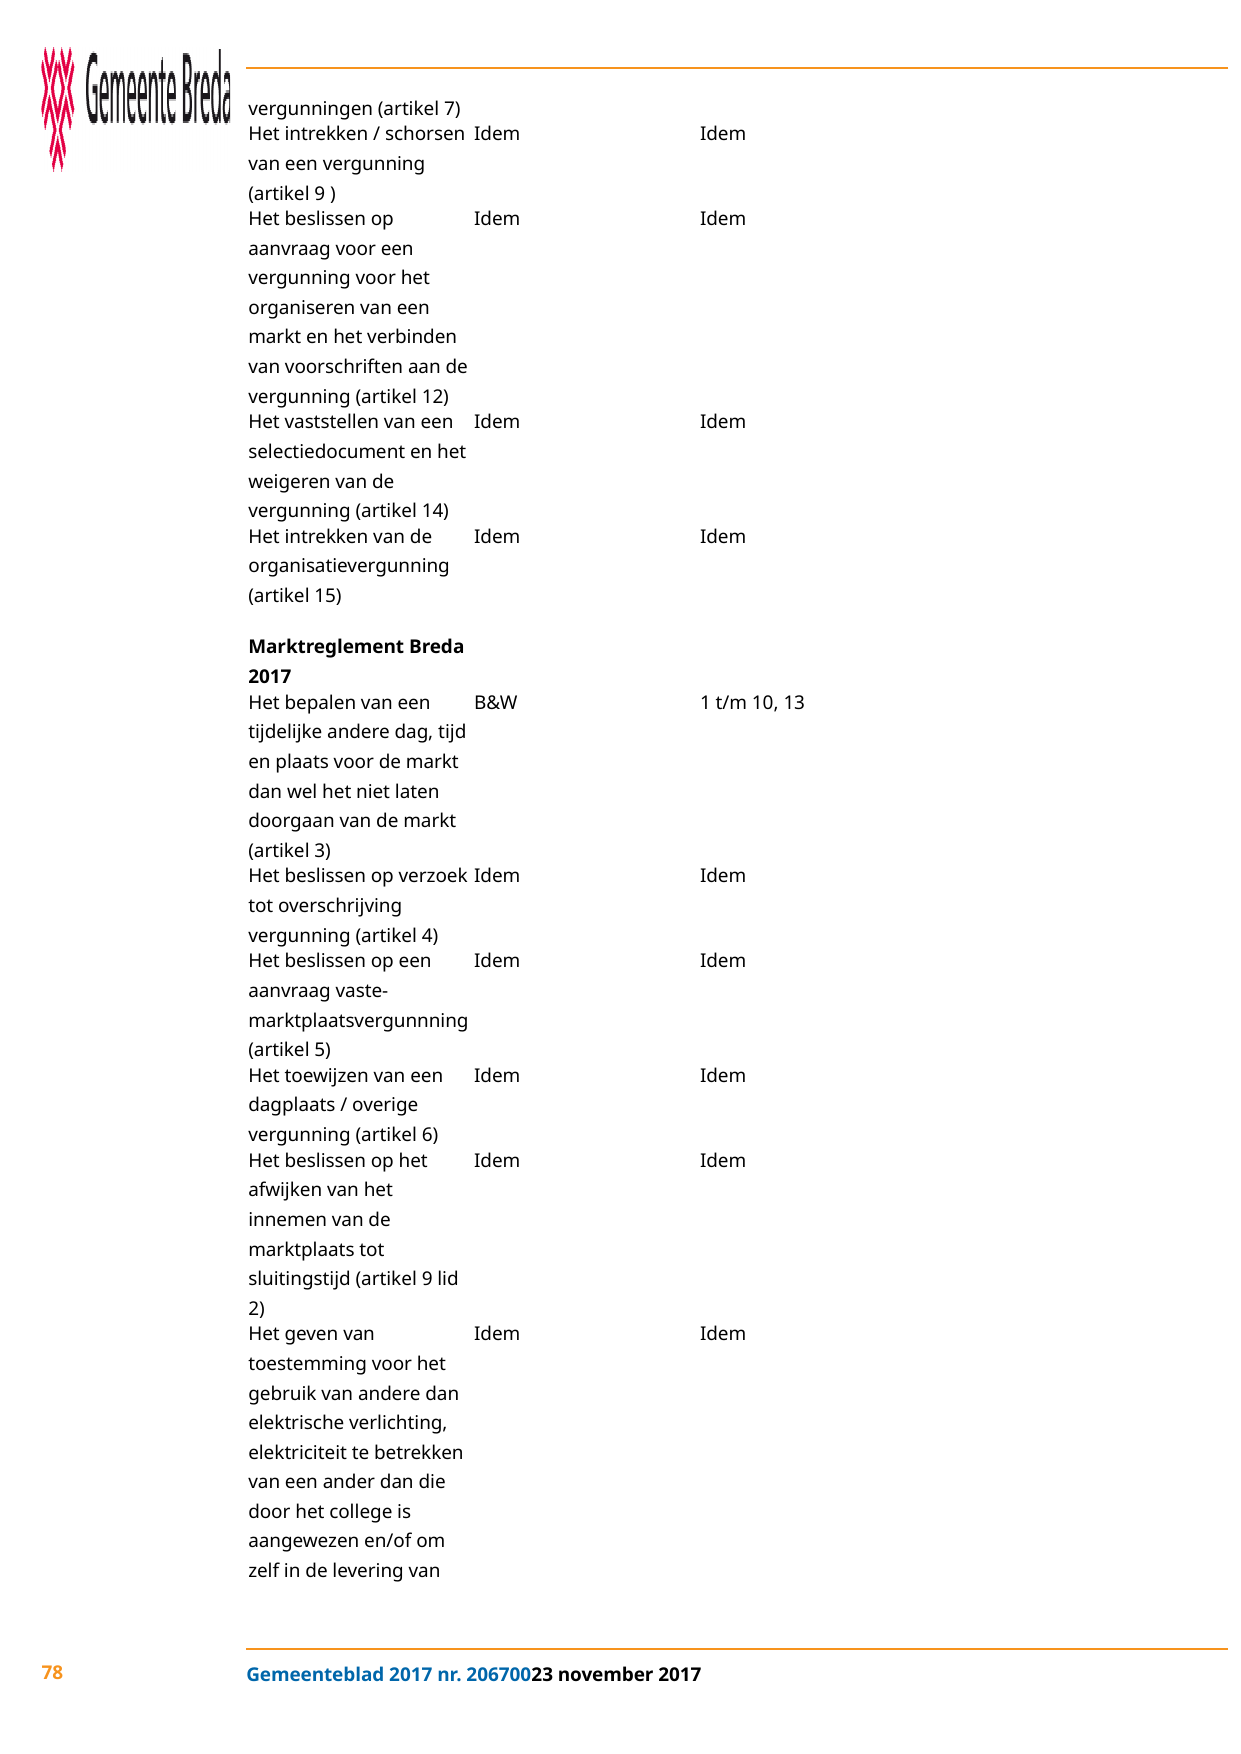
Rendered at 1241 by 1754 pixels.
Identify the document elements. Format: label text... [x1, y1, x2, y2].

table_cell [700, 634, 926, 689]
table_cell Het geven van toestemming voor het gebruik van andere dan elektrische verlichting, elektriciteit te betrekken van een ander dan die door het college is aangewezen en/of om zelf in de levering van [248, 1321, 474, 1583]
table_cell [474, 608, 700, 634]
table_cell Idem [700, 863, 926, 948]
table_cell [700, 608, 926, 634]
table_cell [926, 608, 1152, 634]
table_cell B&W [474, 689, 700, 863]
table_cell [926, 1147, 1152, 1321]
table_cell Het beslissen op verzoek tot overschrijving vergunning (artikel 4) [248, 863, 474, 948]
table_cell Idem [700, 1147, 926, 1321]
table_cell [248, 608, 474, 634]
table_cell Het vaststellen van een selectiedocument en het weigeren van de vergunning (artikel 14) [248, 409, 474, 523]
table_cell Het toewijzen van een dagplaats / overige vergunning (artikel 6) [248, 1062, 474, 1147]
table_cell Idem [700, 1321, 926, 1583]
table_cell Idem [474, 121, 700, 205]
table_cell Idem [700, 523, 926, 608]
picture [41, 47, 231, 172]
table_cell [926, 948, 1152, 1062]
table_cell [926, 205, 1152, 409]
table_cell Idem [700, 948, 926, 1062]
table_cell [926, 95, 1152, 121]
table_cell [700, 95, 926, 121]
table_cell Het bepalen van een tijdelijke andere dag, tijd en plaats voor de markt dan wel het niet laten doorgaan van de markt (artikel 3) [248, 689, 474, 863]
table_cell [474, 95, 700, 121]
table_cell Het beslissen op aanvraag voor een vergunning voor het organiseren van een markt en het verbinden van voorschriften aan de vergunning (artikel 12) [248, 205, 474, 409]
table_cell Het intrekken / schorsen van een vergunning (artikel 9 ) [248, 121, 474, 205]
table_cell vergunningen (artikel 7) [248, 95, 474, 121]
table_cell Idem [700, 121, 926, 205]
table_cell [474, 634, 700, 689]
table_cell Idem [474, 205, 700, 409]
table_cell Idem [474, 1321, 700, 1583]
table_cell Het beslissen op een aanvraag vaste-marktplaatsvergunnning (artikel 5) [248, 948, 474, 1062]
table_cell [926, 409, 1152, 523]
table_cell Marktreglement Breda 2017 [248, 634, 474, 689]
table_cell Idem [700, 409, 926, 523]
table_cell [926, 1062, 1152, 1147]
table_cell Idem [474, 409, 700, 523]
table_cell [926, 863, 1152, 948]
table_cell [926, 523, 1152, 608]
table_cell Idem [474, 1062, 700, 1147]
table_cell Het intrekken van de organisatievergunning (artikel 15) [248, 523, 474, 608]
table_cell 1 t/m 10, 13 [700, 689, 926, 863]
table_cell Idem [700, 205, 926, 409]
table_cell Idem [474, 523, 700, 608]
table_cell Idem [474, 948, 700, 1062]
table_cell Het beslissen op het afwijken van het innemen van de marktplaats tot sluitingstijd (artikel 9 lid 2) [248, 1147, 474, 1321]
table_cell Idem [474, 863, 700, 948]
table_cell [926, 689, 1152, 863]
table_cell Idem [474, 1147, 700, 1321]
table_cell [926, 634, 1152, 689]
table_cell Idem [700, 1062, 926, 1147]
table_cell [926, 121, 1152, 205]
table_cell [926, 1321, 1152, 1583]
